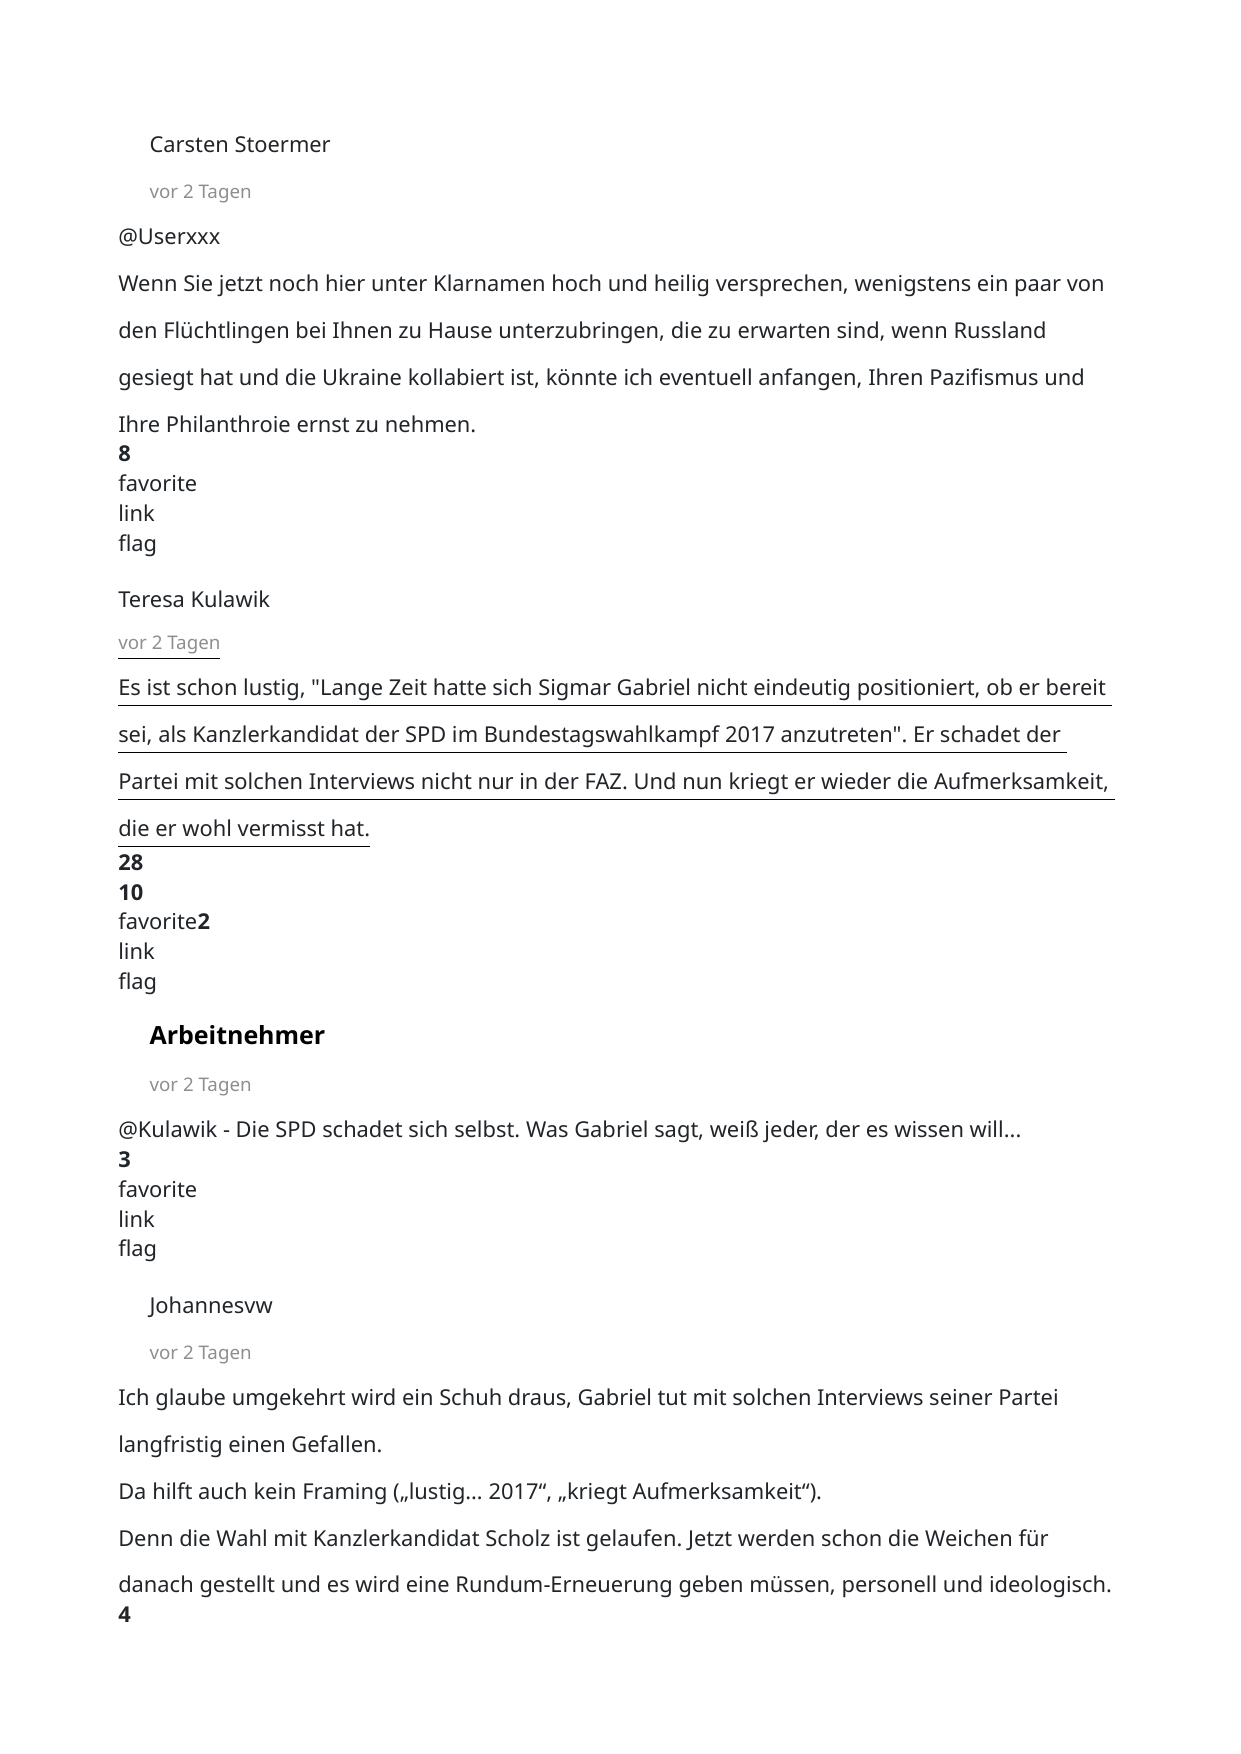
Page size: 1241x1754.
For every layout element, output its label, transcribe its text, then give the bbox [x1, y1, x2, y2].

text Johannesvw [149, 1279, 1114, 1319]
text 8 [118, 438, 1122, 468]
text 10 [118, 876, 1122, 906]
text link [118, 498, 1122, 528]
text vor 2 Tagen [149, 1067, 1122, 1097]
text flag [118, 966, 1122, 996]
text vor 2 Tagen [118, 629, 1122, 659]
text flag [118, 528, 1122, 558]
text 3 [118, 1144, 1122, 1174]
text @Userxxx Wenn Sie jetzt noch hier unter Klarnamen hoch und heilig versprechen, wenigstens ein paar von den Flüchtlingen bei Ihnen zu Hause unterzubringen, die zu erwarten sind, wenn Russland gesiegt hat und die Ukraine kollabiert ist, könnte ich eventuell anfangen, Ihren Pazifismus und Ihre Philanthroie ernst zu nehmen. [118, 204, 1122, 438]
text @Kulawik - Die SPD schadet sich selbst. Was Gabriel sagt, weiß jeder, der es wissen will... [118, 1097, 1122, 1144]
text vor 2 Tagen [149, 1335, 1122, 1365]
text 28 [118, 847, 1122, 876]
text Carsten Stoermer [149, 118, 1114, 159]
text favorite [118, 468, 1122, 498]
text Es ist schon lustig, "Lange Zeit hatte sich Sigmar Gabriel nicht eindeutig positioniert, ob er bereit sei, als Kanzlerkandidat der SPD im Bundestagswahlkampf 2017 anzutreten". Er schadet der Partei mit solchen Interviews nicht nur in der FAZ. Und nun kriegt er wieder die Aufmerksamkeit, die er wohl vermisst hat. [118, 659, 1122, 847]
text Arbeitnehmer [149, 1011, 1114, 1052]
text 4 [118, 1599, 1122, 1629]
text Ich glaube umgekehrt wird ein Schuh draus, Gabriel tut mit solchen Interviews seiner Partei langfristig einen Gefallen. Da hilft auch kein Framing („lustig… 2017“, „kriegt Aufmerksamkeit“). Denn die Wahl mit Kanzlerkandidat Scholz ist gelaufen. Jetzt werden schon die Weichen für danach gestellt und es wird eine Rundum-Erneuerung geben müssen, personell und ideologisch. [118, 1365, 1122, 1599]
text Teresa Kulawik [118, 573, 1114, 614]
text link [118, 1204, 1122, 1233]
text flag [118, 1233, 1122, 1263]
text favorite [118, 1174, 1122, 1204]
text link [118, 936, 1122, 966]
text favorite2 [118, 906, 1122, 936]
text vor 2 Tagen [149, 174, 1122, 204]
